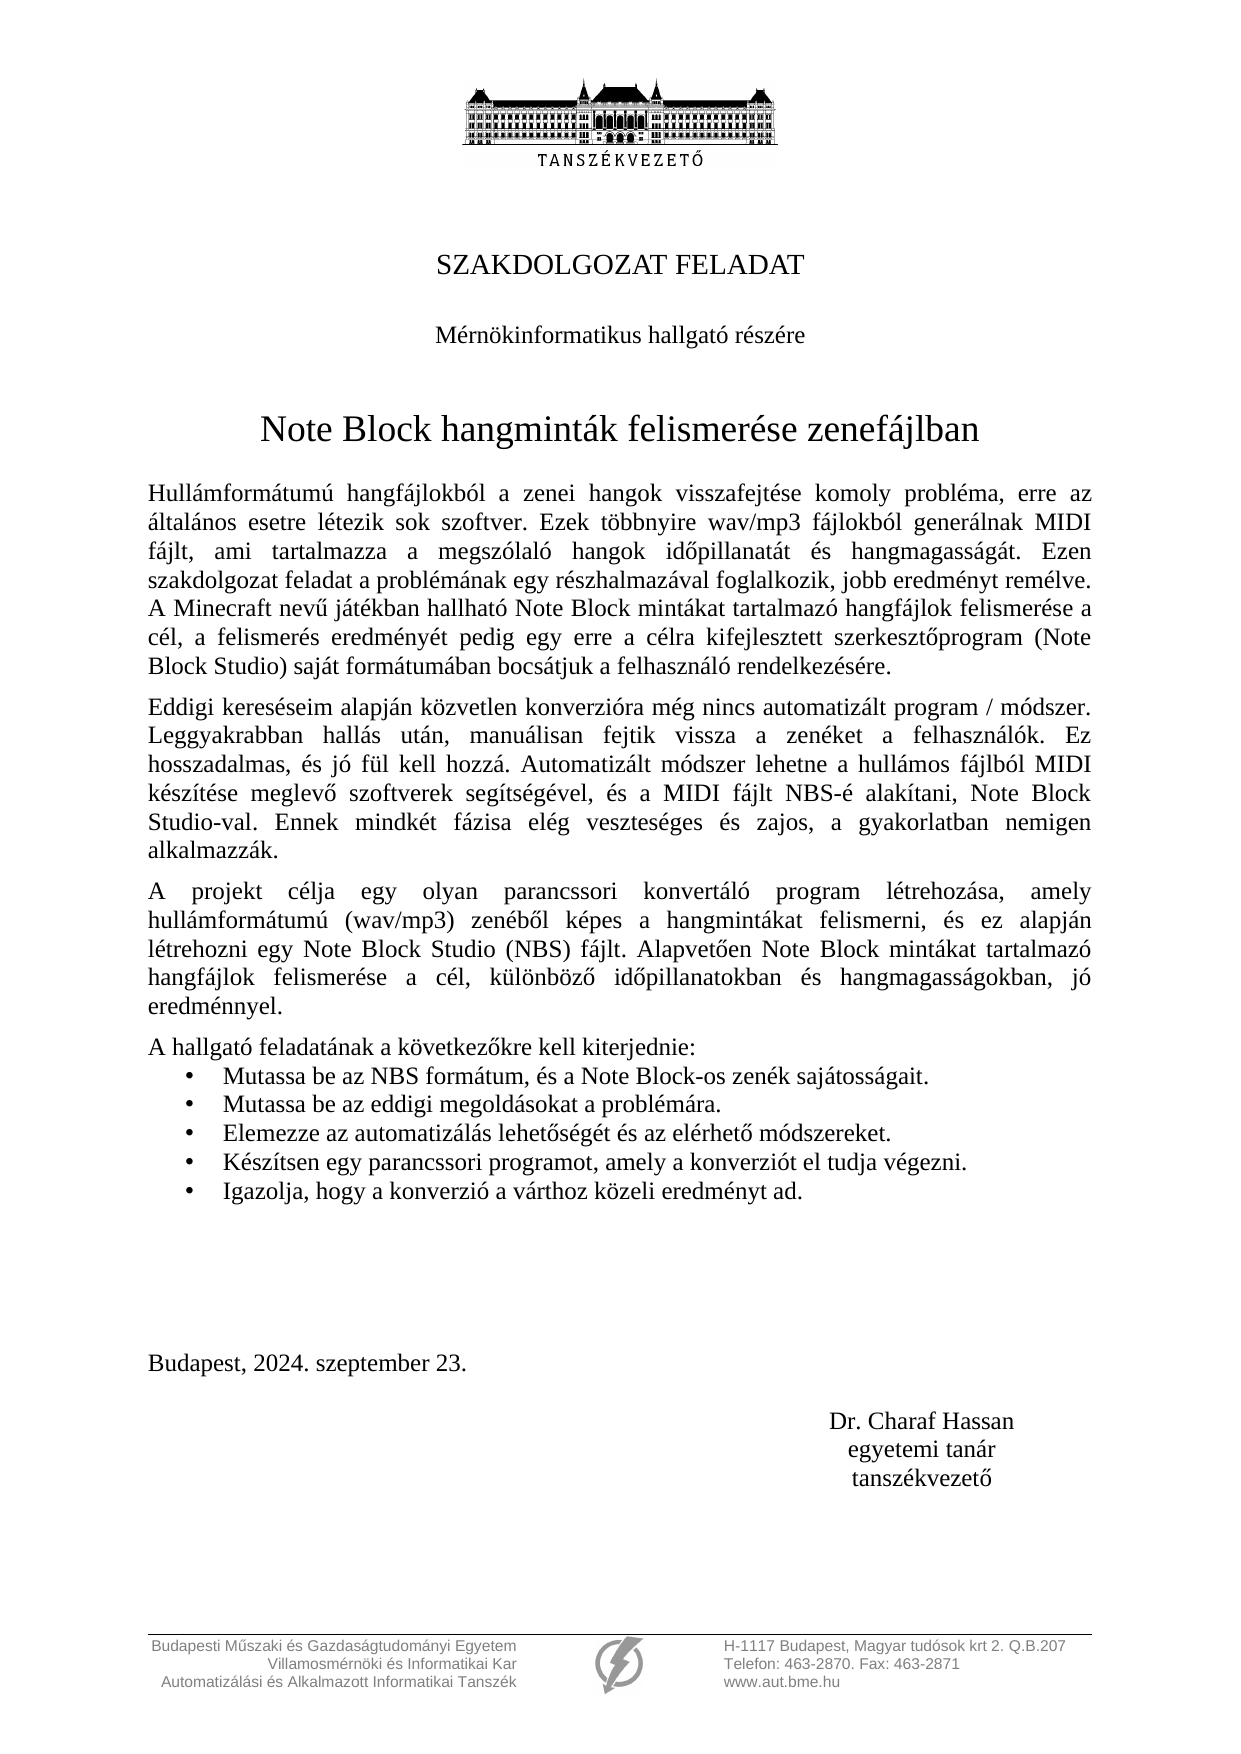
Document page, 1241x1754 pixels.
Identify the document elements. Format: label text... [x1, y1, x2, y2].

text Note Block hangminták felismerése zenefájlban [148, 407, 1092, 450]
text A projekt célja egy olyan parancssori konvertáló program létrehozása, amely hullámformátumú (wav/mp3) zenéből képes a hangmintákat felismerni, és ez alapján létrehozni egy Note Block Studio (NBS) fájlt. Alapvetően Note Block mintákat tartalmazó hangfájlok felismerése a cél, különböző időpillanatokban és hangmagasságokban, jó eredménnyel. [148, 876, 1092, 1020]
title SZAKDOLGOZAT feladat [148, 247, 1092, 281]
text Eddigi kereséseim alapján közvetlen konverzióra még nincs automatizált program / módszer. Leggyakrabban hallás után, manuálisan fejtik vissza a zenéket a felhasználók. Ez hosszadalmas, és jó fül kell hozzá. Automatizált módszer lehetne a hullámos fájlból MIDI készítése meglevő szoftverek segítségével, és a MIDI fájlt NBS-é alakítani, Note Block Studio-val. Ennek mindkét fázisa elég veszteséges és zajos, a gyakorlatban nemigen alkalmazzák. [148, 692, 1092, 864]
text A hallgató feladatának a következőkre kell kiterjednie: [148, 1032, 1092, 1061]
text Hullámformátumú hangfájlokból a zenei hangok visszafejtése komoly probléma, erre az általános esetre létezik sok szoftver. Ezek többnyire wav/mp3 fájlokból generálnak MIDI fájlt, ami tartalmazza a megszólaló hangok időpillanatát és hangmagasságát. Ezen szakdolgozat feladat a problémának egy részhalmazával foglalkozik, jobb eredményt remélve. A Minecraft nevű játékban hallható Note Block mintákat tartalmazó hangfájlok felismerése a cél, a felismerés eredményét pedig egy erre a célra kifejlesztett szerkesztőprogram (Note Block Studio) saját formátumában bocsátjuk a felhasználó rendelkezésére. [148, 478, 1092, 680]
list Igazolja, hogy a konverzió a várthoz közeli eredményt ad. [185, 1176, 1092, 1204]
picture [462, 78, 778, 166]
text tanszékvezető [738, 1463, 1092, 1492]
picture [594, 1635, 645, 1695]
text Dr. Charaf Hassan [738, 1406, 1092, 1434]
list Készítsen egy parancssori programot, amely a konverziót el tudja végezni. [185, 1147, 1092, 1176]
text Mérnökinformatikus hallgató részére [148, 320, 1092, 349]
text Budapest, 2024. szeptember 23. [148, 1348, 1092, 1377]
text egyetemi tanár [738, 1434, 1092, 1463]
list Elemezze az automatizálás lehetőségét és az elérhető módszereket. [185, 1118, 1092, 1147]
list Mutassa be az NBS formátum, és a Note Block-os zenék sajátosságait. [185, 1061, 1092, 1089]
list Mutassa be az eddigi megoldásokat a problémára. [185, 1089, 1092, 1118]
